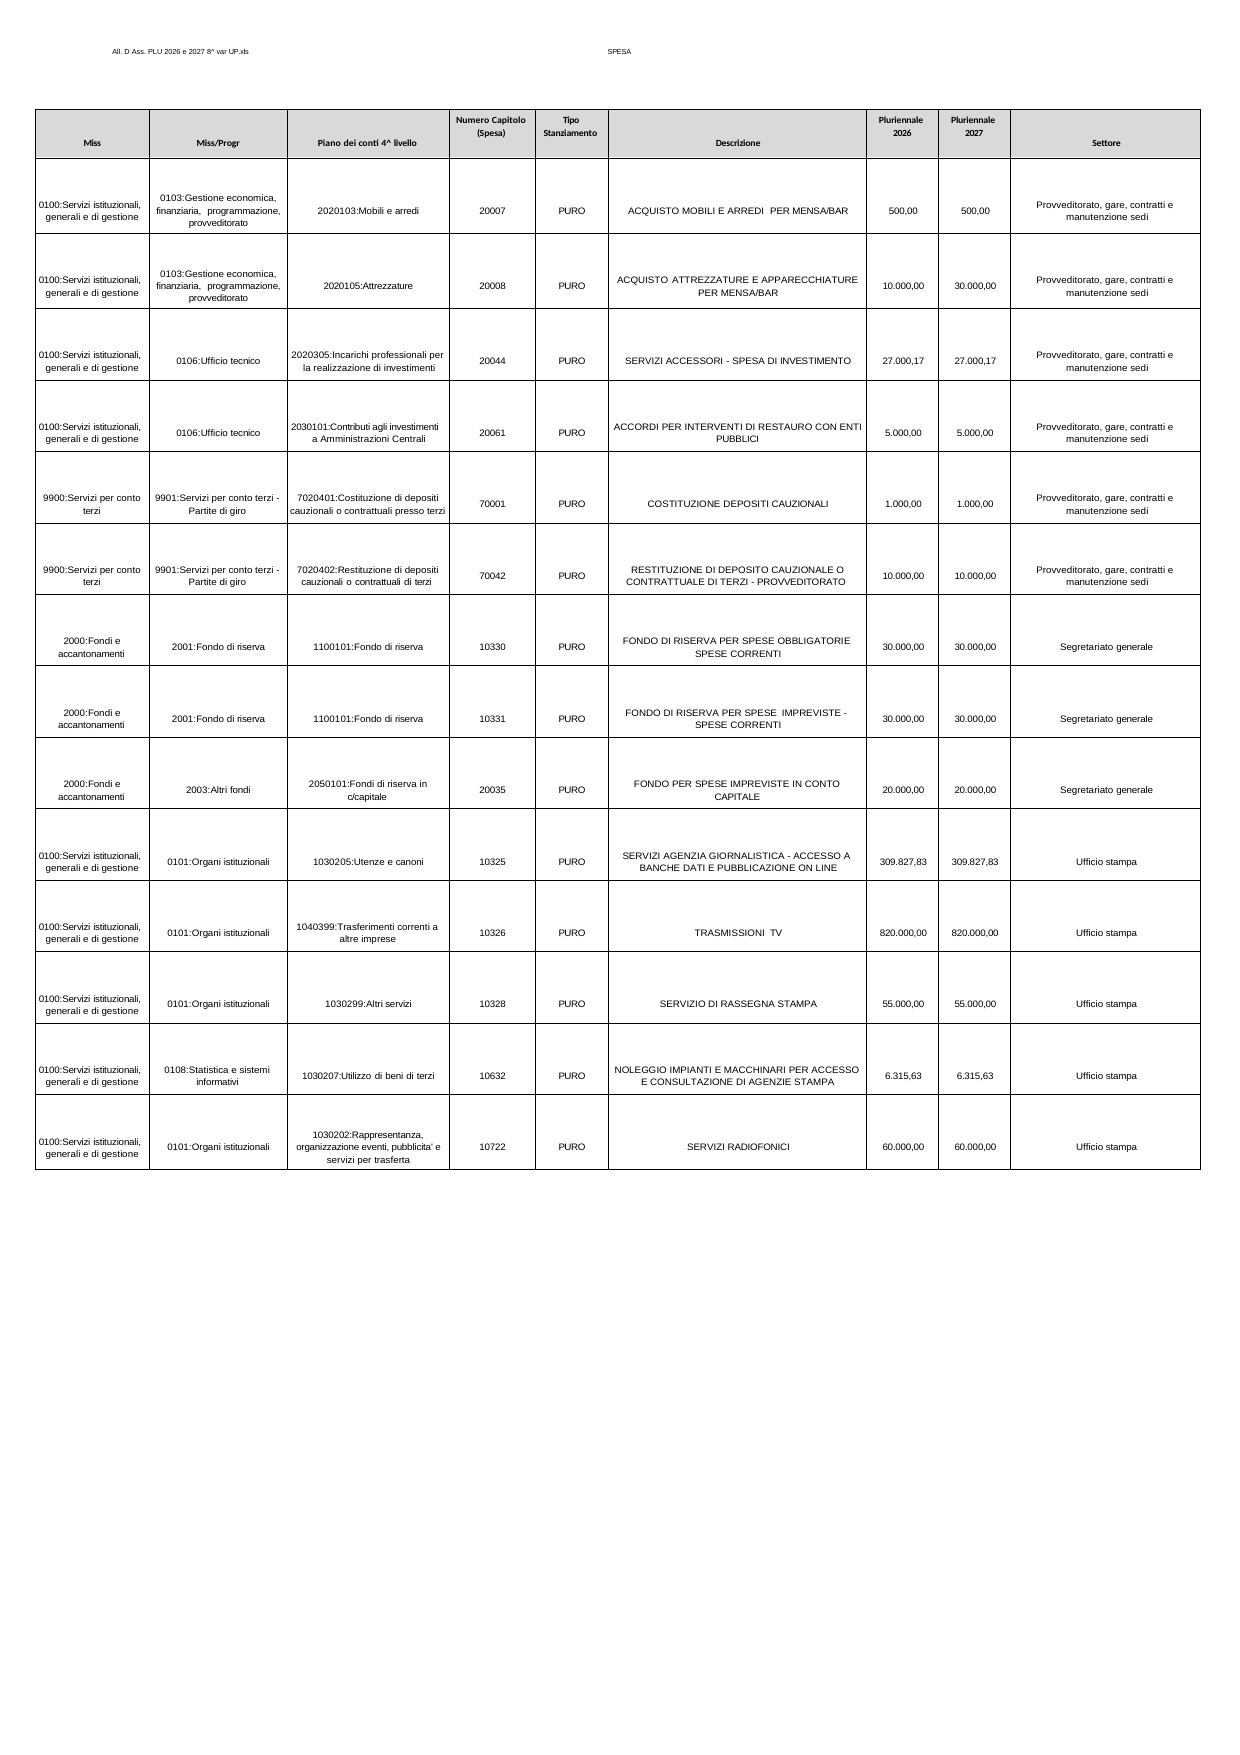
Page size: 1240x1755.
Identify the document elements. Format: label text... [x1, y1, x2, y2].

table_cell Ufficio stampa [1011, 809, 1200, 880]
table_cell 0106:Ufficio tecnico [150, 309, 287, 379]
table_cell Ufficio stampa [1011, 881, 1200, 951]
table_cell COSTITUZIONE DEPOSITI CAUZIONALI [609, 452, 866, 522]
table_header Numero Capitolo (Spesa) [450, 110, 535, 157]
table_cell 30.000,00 [939, 234, 1010, 308]
table_cell 1.000,00 [867, 452, 938, 522]
table_cell Provveditorato, gare, contratti e manutenzione sedi [1011, 309, 1200, 379]
table_cell 9900:Servizi per conto terzi [36, 524, 149, 594]
table_cell 70001 [450, 452, 535, 522]
table_header Miss/Progr [150, 110, 287, 157]
table_cell PURO [536, 809, 608, 880]
table_cell 9901:Servizi per conto terzi - Partite di giro [150, 452, 287, 522]
table_cell 27.000,17 [939, 309, 1010, 379]
table_cell 2000:Fondi e accantonamenti [36, 595, 149, 665]
table_cell 2001:Fondo di riserva [150, 666, 287, 737]
table_cell 0100:Servizi istituzionali, generali e di gestione [36, 1095, 149, 1169]
table_cell 20035 [450, 738, 535, 808]
table_cell 20044 [450, 309, 535, 379]
table_cell 2020105:Attrezzature [288, 234, 449, 308]
table_cell PURO [536, 595, 608, 665]
table_cell 60.000,00 [939, 1095, 1010, 1169]
table_cell SERVIZIO DI RASSEGNA STAMPA [609, 952, 866, 1023]
table_cell 0108:Statistica e sistemi informativi [150, 1024, 287, 1094]
table_cell Segretariato generale [1011, 595, 1200, 665]
table_cell 30.000,00 [867, 595, 938, 665]
table_cell ACQUISTO ATTREZZATURE E APPARECCHIATURE PER MENSA/BAR [609, 234, 866, 308]
table_cell 10331 [450, 666, 535, 737]
table_cell 1100101:Fondo di riserva [288, 595, 449, 665]
table_cell SERVIZI ACCESSORI - SPESA DI INVESTIMENTO [609, 309, 866, 379]
table_cell Ufficio stampa [1011, 1095, 1200, 1169]
table_cell 309.827,83 [939, 809, 1010, 880]
table_cell 7020401:Costituzione di depositi cauzionali o contrattuali presso terzi [288, 452, 449, 522]
table_header Tipo Stanziamento [536, 110, 608, 157]
table_header Pluriennale 2026 [867, 110, 938, 157]
table_cell 10326 [450, 881, 535, 951]
table_cell 2003:Altri fondi [150, 738, 287, 808]
table_cell 6.315,63 [867, 1024, 938, 1094]
table_cell 9900:Servizi per conto terzi [36, 452, 149, 522]
table_header Descrizione [609, 110, 866, 157]
table_cell 9901:Servizi per conto terzi - Partite di giro [150, 524, 287, 594]
table_header Miss [36, 110, 149, 157]
table_cell Provveditorato, gare, contratti e manutenzione sedi [1011, 381, 1200, 451]
table_cell PURO [536, 666, 608, 737]
table_cell 1030299:Altri servizi [288, 952, 449, 1023]
table_cell PURO [536, 1095, 608, 1169]
table_cell 30.000,00 [939, 595, 1010, 665]
table_cell 1030205:Utenze e canoni [288, 809, 449, 880]
table_cell 10632 [450, 1024, 535, 1094]
table_cell 2000:Fondi e accantonamenti [36, 666, 149, 737]
table_cell 70042 [450, 524, 535, 594]
table_cell PURO [536, 881, 608, 951]
table_cell 0103:Gestione economica, finanziaria, programmazione, provveditorato [150, 234, 287, 308]
table_cell SERVIZI AGENZIA GIORNALISTICA - ACCESSO A BANCHE DATI E PUBBLICAZIONE ON LINE [609, 809, 866, 880]
table_cell FONDO DI RISERVA PER SPESE IMPREVISTE - SPESE CORRENTI [609, 666, 866, 737]
table_cell 0101:Organi istituzionali [150, 809, 287, 880]
table_cell 0100:Servizi istituzionali, generali e di gestione [36, 809, 149, 880]
table_cell 10.000,00 [939, 524, 1010, 594]
table_cell 309.827,83 [867, 809, 938, 880]
table_cell 0100:Servizi istituzionali, generali e di gestione [36, 381, 149, 451]
table_cell Segretariato generale [1011, 738, 1200, 808]
table_cell 2001:Fondo di riserva [150, 595, 287, 665]
table_cell 5.000,00 [867, 381, 938, 451]
table_cell 0101:Organi istituzionali [150, 1095, 287, 1169]
table_cell 5.000,00 [939, 381, 1010, 451]
table_cell 820.000,00 [867, 881, 938, 951]
table_cell 2000:Fondi e accantonamenti [36, 738, 149, 808]
table_cell 20008 [450, 234, 535, 308]
table_cell PURO [536, 309, 608, 379]
table_cell 60.000,00 [867, 1095, 938, 1169]
table_cell PURO [536, 452, 608, 522]
table_cell PURO [536, 1024, 608, 1094]
table_cell 10722 [450, 1095, 535, 1169]
table_cell 10328 [450, 952, 535, 1023]
table_cell 20061 [450, 381, 535, 451]
table_cell RESTITUZIONE DI DEPOSITO CAUZIONALE O CONTRATTUALE DI TERZI - PROVVEDITORATO [609, 524, 866, 594]
table_cell 1030202:Rappresentanza, organizzazione eventi, pubblicita' e servizi per trasferta [288, 1095, 449, 1169]
table_cell 7020402:Restituzione di depositi cauzionali o contrattuali di terzi [288, 524, 449, 594]
table_cell 820.000,00 [939, 881, 1010, 951]
table_cell FONDO PER SPESE IMPREVISTE IN CONTO CAPITALE [609, 738, 866, 808]
table_cell 27.000,17 [867, 309, 938, 379]
table_cell 30.000,00 [939, 666, 1010, 737]
table_header Piano dei conti 4^ livello [288, 110, 449, 157]
table_cell 20007 [450, 159, 535, 233]
table_cell 0100:Servizi istituzionali, generali e di gestione [36, 309, 149, 379]
table_cell 500,00 [867, 159, 938, 233]
table_cell 2020305:Incarichi professionali per la realizzazione di investimenti [288, 309, 449, 379]
table_cell 2050101:Fondi di riserva in c/capitale [288, 738, 449, 808]
table_cell 2030101:Contributi agli investimenti a Amministrazioni Centrali [288, 381, 449, 451]
table_cell 1030207:Utilizzo di beni di terzi [288, 1024, 449, 1094]
table_cell PURO [536, 159, 608, 233]
table_cell 0101:Organi istituzionali [150, 881, 287, 951]
table_cell PURO [536, 738, 608, 808]
table_cell ACQUISTO MOBILI E ARREDI PER MENSA/BAR [609, 159, 866, 233]
table_cell TRASMISSIONI TV [609, 881, 866, 951]
table_cell FONDO DI RISERVA PER SPESE OBBLIGATORIE SPESE CORRENTI [609, 595, 866, 665]
table_cell 2020103:Mobili e arredi [288, 159, 449, 233]
table_cell Provveditorato, gare, contratti e manutenzione sedi [1011, 524, 1200, 594]
table_cell 10330 [450, 595, 535, 665]
table_cell 55.000,00 [867, 952, 938, 1023]
table_cell 1100101:Fondo di riserva [288, 666, 449, 737]
table_cell 1.000,00 [939, 452, 1010, 522]
table_cell 55.000,00 [939, 952, 1010, 1023]
table_header Settore [1011, 110, 1200, 157]
table_cell 0106:Ufficio tecnico [150, 381, 287, 451]
table_cell ACCORDI PER INTERVENTI DI RESTAURO CON ENTI PUBBLICI [609, 381, 866, 451]
table_cell 0100:Servizi istituzionali, generali e di gestione [36, 159, 149, 233]
table_cell 0101:Organi istituzionali [150, 952, 287, 1023]
table_cell SERVIZI RADIOFONICI [609, 1095, 866, 1169]
table_cell 30.000,00 [867, 666, 938, 737]
table_cell PURO [536, 524, 608, 594]
table_cell 0100:Servizi istituzionali, generali e di gestione [36, 234, 149, 308]
table_cell 10325 [450, 809, 535, 880]
table_cell 20.000,00 [867, 738, 938, 808]
table_cell PURO [536, 234, 608, 308]
table_cell Ufficio stampa [1011, 1024, 1200, 1094]
table_cell NOLEGGIO IMPIANTI E MACCHINARI PER ACCESSO E CONSULTAZIONE DI AGENZIE STAMPA [609, 1024, 866, 1094]
table_cell Ufficio stampa [1011, 952, 1200, 1023]
table_cell 6.315,63 [939, 1024, 1010, 1094]
table_cell 500,00 [939, 159, 1010, 233]
table_cell 0103:Gestione economica, finanziaria, programmazione, provveditorato [150, 159, 287, 233]
table_cell Provveditorato, gare, contratti e manutenzione sedi [1011, 234, 1200, 308]
table_cell PURO [536, 381, 608, 451]
table_cell 1040399:Trasferimenti correnti a altre imprese [288, 881, 449, 951]
table_cell 10.000,00 [867, 234, 938, 308]
table_cell Provveditorato, gare, contratti e manutenzione sedi [1011, 159, 1200, 233]
table_cell PURO [536, 952, 608, 1023]
table_header Pluriennale 2027 [939, 110, 1010, 157]
table_cell Segretariato generale [1011, 666, 1200, 737]
table_cell 10.000,00 [867, 524, 938, 594]
table_cell 0100:Servizi istituzionali, generali e di gestione [36, 1024, 149, 1094]
table_cell 0100:Servizi istituzionali, generali e di gestione [36, 952, 149, 1023]
table_cell 20.000,00 [939, 738, 1010, 808]
table_cell Provveditorato, gare, contratti e manutenzione sedi [1011, 452, 1200, 522]
table_cell 0100:Servizi istituzionali, generali e di gestione [36, 881, 149, 951]
